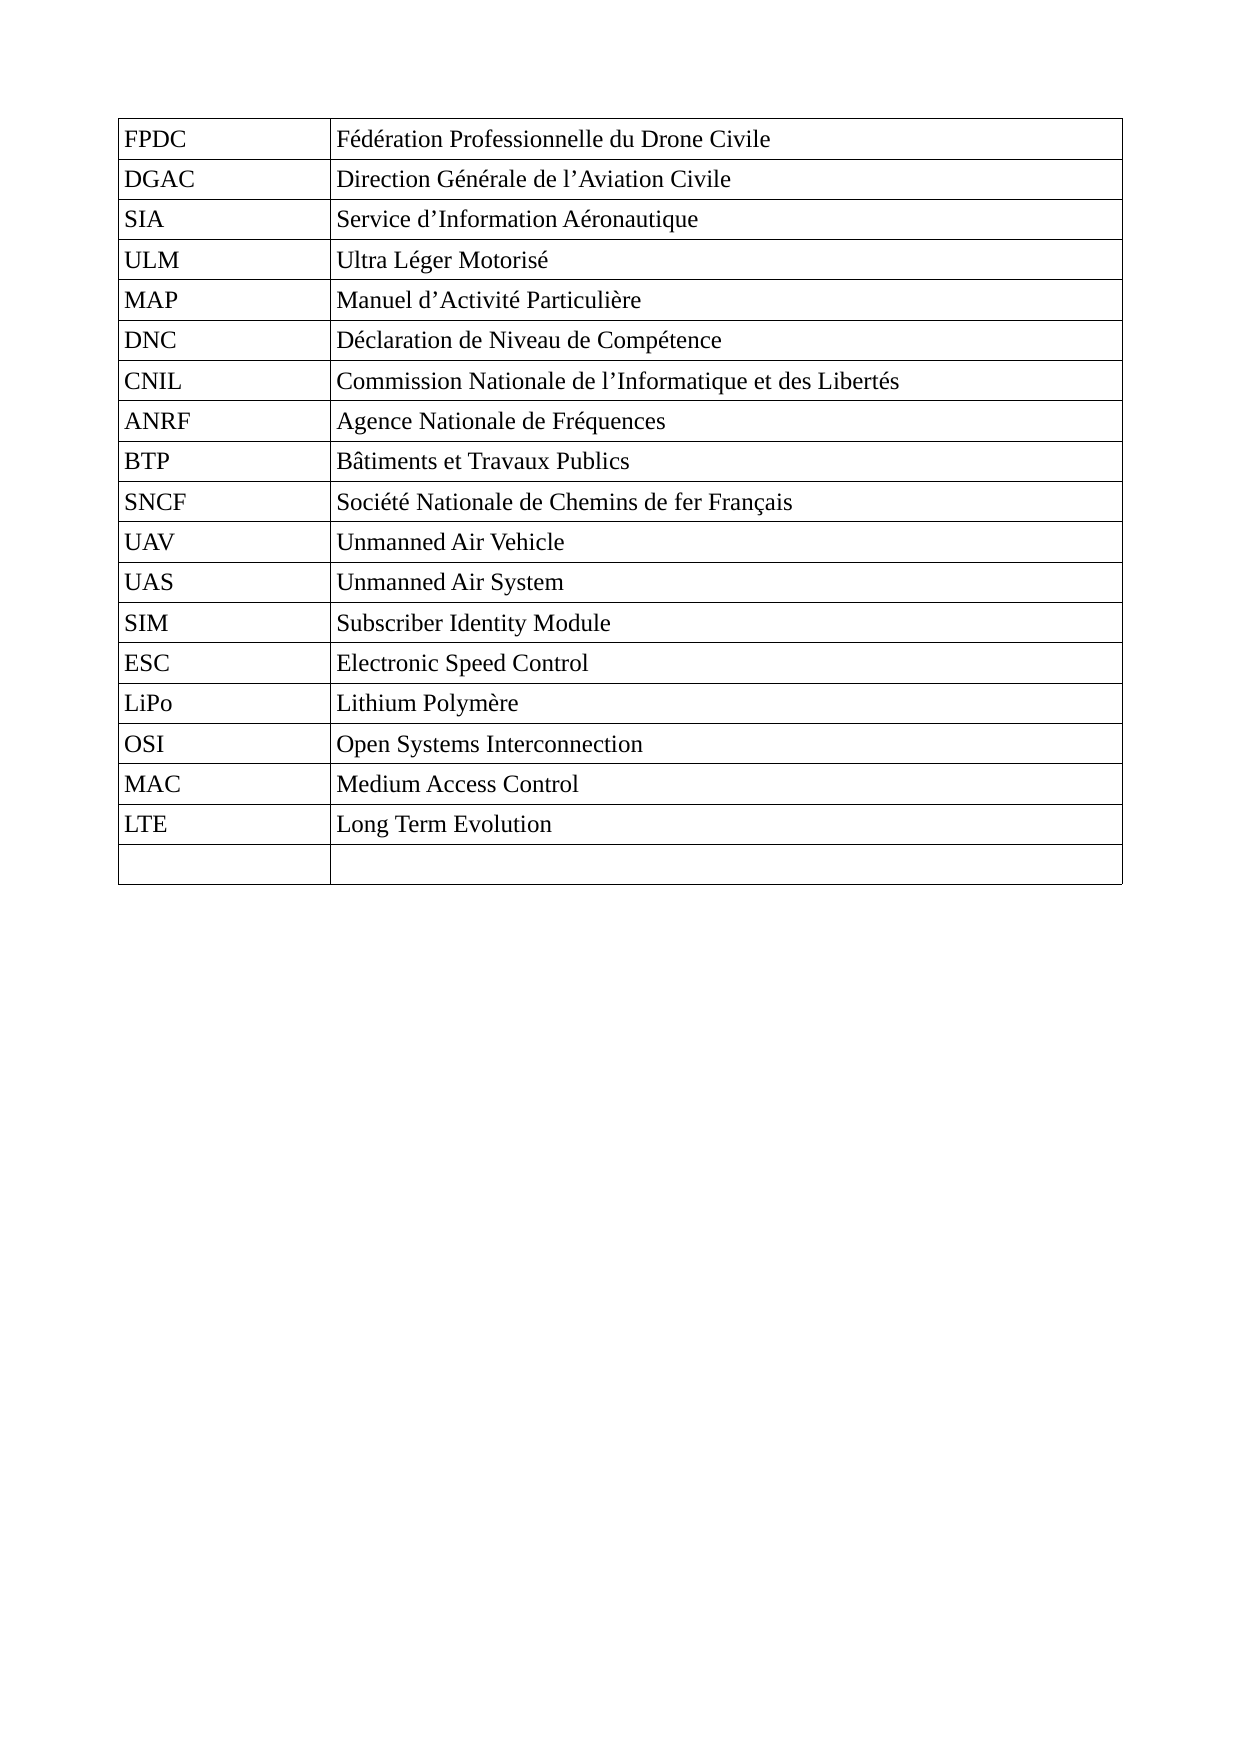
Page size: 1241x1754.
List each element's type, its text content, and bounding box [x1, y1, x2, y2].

table_cell SIA [119, 200, 330, 239]
table_cell Bâtiments et Travaux Publics [331, 442, 1122, 481]
table_cell DGAC [119, 160, 330, 199]
table_cell Open Systems Interconnection [331, 724, 1122, 763]
table_cell Medium Access Control [331, 764, 1122, 803]
table_cell Commission Nationale de l’Informatique et des Libertés [331, 361, 1122, 400]
table_cell DNC [119, 321, 330, 360]
table_cell [119, 845, 330, 884]
table_cell CNIL [119, 361, 330, 400]
table_cell Long Term Evolution [331, 805, 1122, 844]
table_cell Unmanned Air System [331, 563, 1122, 602]
table_cell BTP [119, 442, 330, 481]
table_cell ESC [119, 643, 330, 682]
table_cell Manuel d’Activité Particulière [331, 280, 1122, 320]
table_cell OSI [119, 724, 330, 763]
table_cell MAP [119, 280, 330, 320]
table_cell SNCF [119, 482, 330, 521]
table_cell ANRF [119, 401, 330, 441]
table_cell UAV [119, 522, 330, 562]
table_cell [331, 845, 1122, 884]
table_cell Agence Nationale de Fréquences [331, 401, 1122, 441]
table_cell LiPo [119, 684, 330, 723]
table_cell Unmanned Air Vehicle [331, 522, 1122, 562]
table_cell Lithium Polymère [331, 684, 1122, 723]
table_cell Société Nationale de Chemins de fer Français [331, 482, 1122, 521]
table_cell Service d’Information Aéronautique [331, 200, 1122, 239]
table_header FPDC [119, 119, 330, 158]
table_cell Ultra Léger Motorisé [331, 240, 1122, 279]
table_cell Déclaration de Niveau de Compétence [331, 321, 1122, 360]
table_cell Direction Générale de l’Aviation Civile [331, 160, 1122, 199]
table_cell MAC [119, 764, 330, 803]
table_cell Subscriber Identity Module [331, 603, 1122, 642]
table_cell LTE [119, 805, 330, 844]
table_cell ULM [119, 240, 330, 279]
table_cell UAS [119, 563, 330, 602]
table_cell SIM [119, 603, 330, 642]
table_header Fédération Professionnelle du Drone Civile [331, 119, 1122, 158]
table_cell Electronic Speed Control [331, 643, 1122, 682]
